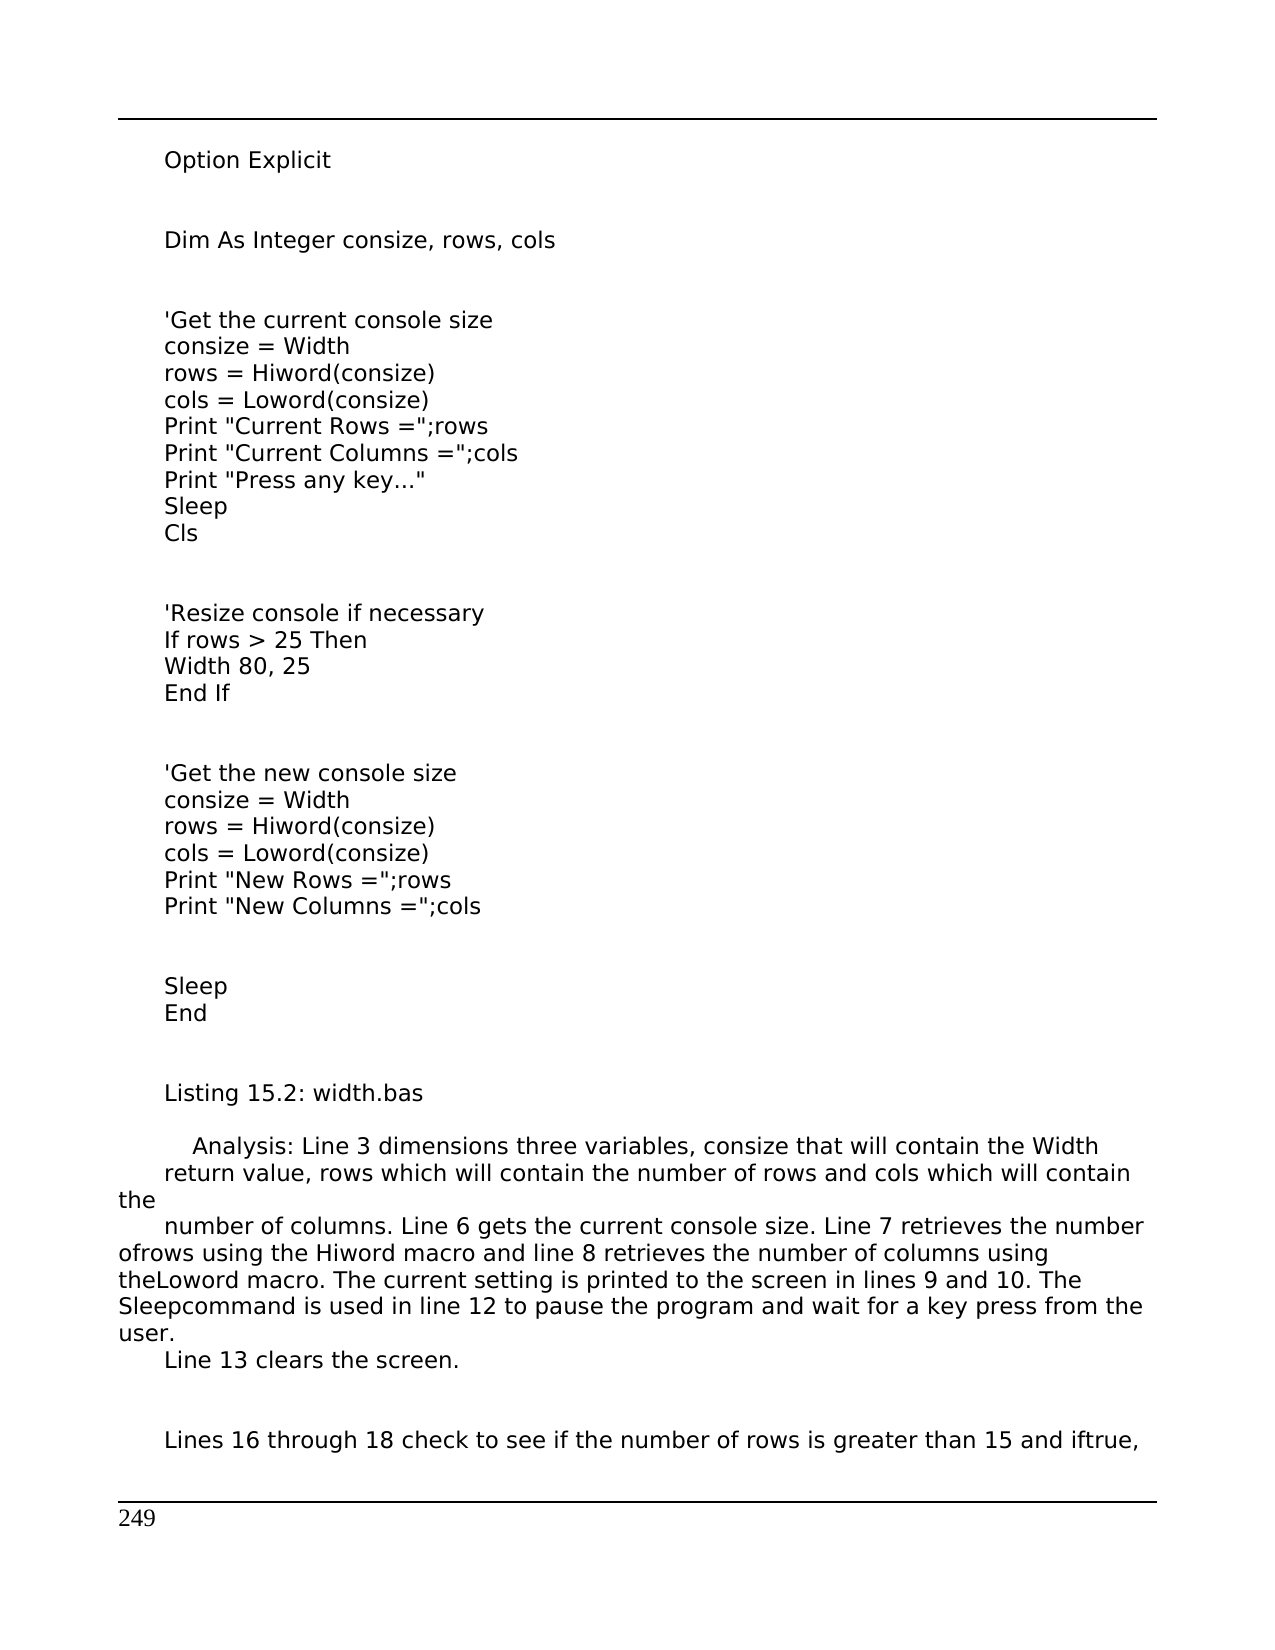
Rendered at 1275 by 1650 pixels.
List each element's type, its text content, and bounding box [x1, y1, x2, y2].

text Listing 15.2: width.bas [118, 1080, 1157, 1107]
text number of columns. Line 6 gets the current console size. Line 7 retrieves the number ofrows using the Hiword macro and line 8 retrieves the number of columns using theLoword macro. The current setting is printed to the screen in lines 9 and 10. The Sleepcommand is used in line 12 to pause the program and wait for a key press from the user. [118, 1213, 1157, 1347]
text cols = Loword(consize) [118, 840, 1157, 867]
text rows = Hiword(consize) [118, 360, 1157, 387]
text Lines 16 through 18 check to see if the number of rows is greater than 15 and iftrue, [118, 1427, 1157, 1453]
text 'Get the new console size [118, 760, 1157, 787]
text If rows > 25 Then [118, 627, 1157, 653]
text rows = Hiword(consize) [118, 813, 1157, 840]
text Print "New Columns =";cols [118, 893, 1157, 920]
text Print "Current Columns =";cols [118, 440, 1157, 467]
text Sleep [118, 973, 1157, 1000]
text Print "New Rows =";rows [118, 867, 1157, 893]
text 'Get the current console size [118, 307, 1157, 333]
text Print "Current Rows =";rows [118, 413, 1157, 440]
text consize = Width [118, 333, 1157, 360]
text return value, rows which will contain the number of rows and cols which will contain the [118, 1160, 1157, 1213]
text End [118, 1000, 1157, 1027]
text Sleep [118, 493, 1157, 520]
text Cls [118, 520, 1157, 547]
text Print "Press any key..." [118, 467, 1157, 493]
text End If [118, 680, 1157, 707]
text Dim As Integer consize, rows, cols [118, 227, 1157, 253]
text Analysis: Line 3 dimensions three variables, consize that will contain the Width [118, 1133, 1157, 1160]
text consize = Width [118, 787, 1157, 813]
text Width 80, 25 [118, 653, 1157, 680]
text 'Resize console if necessary [118, 600, 1157, 627]
text Option Explicit [118, 147, 1157, 173]
text Line 13 clears the screen. [118, 1347, 1157, 1373]
text cols = Loword(consize) [118, 387, 1157, 413]
